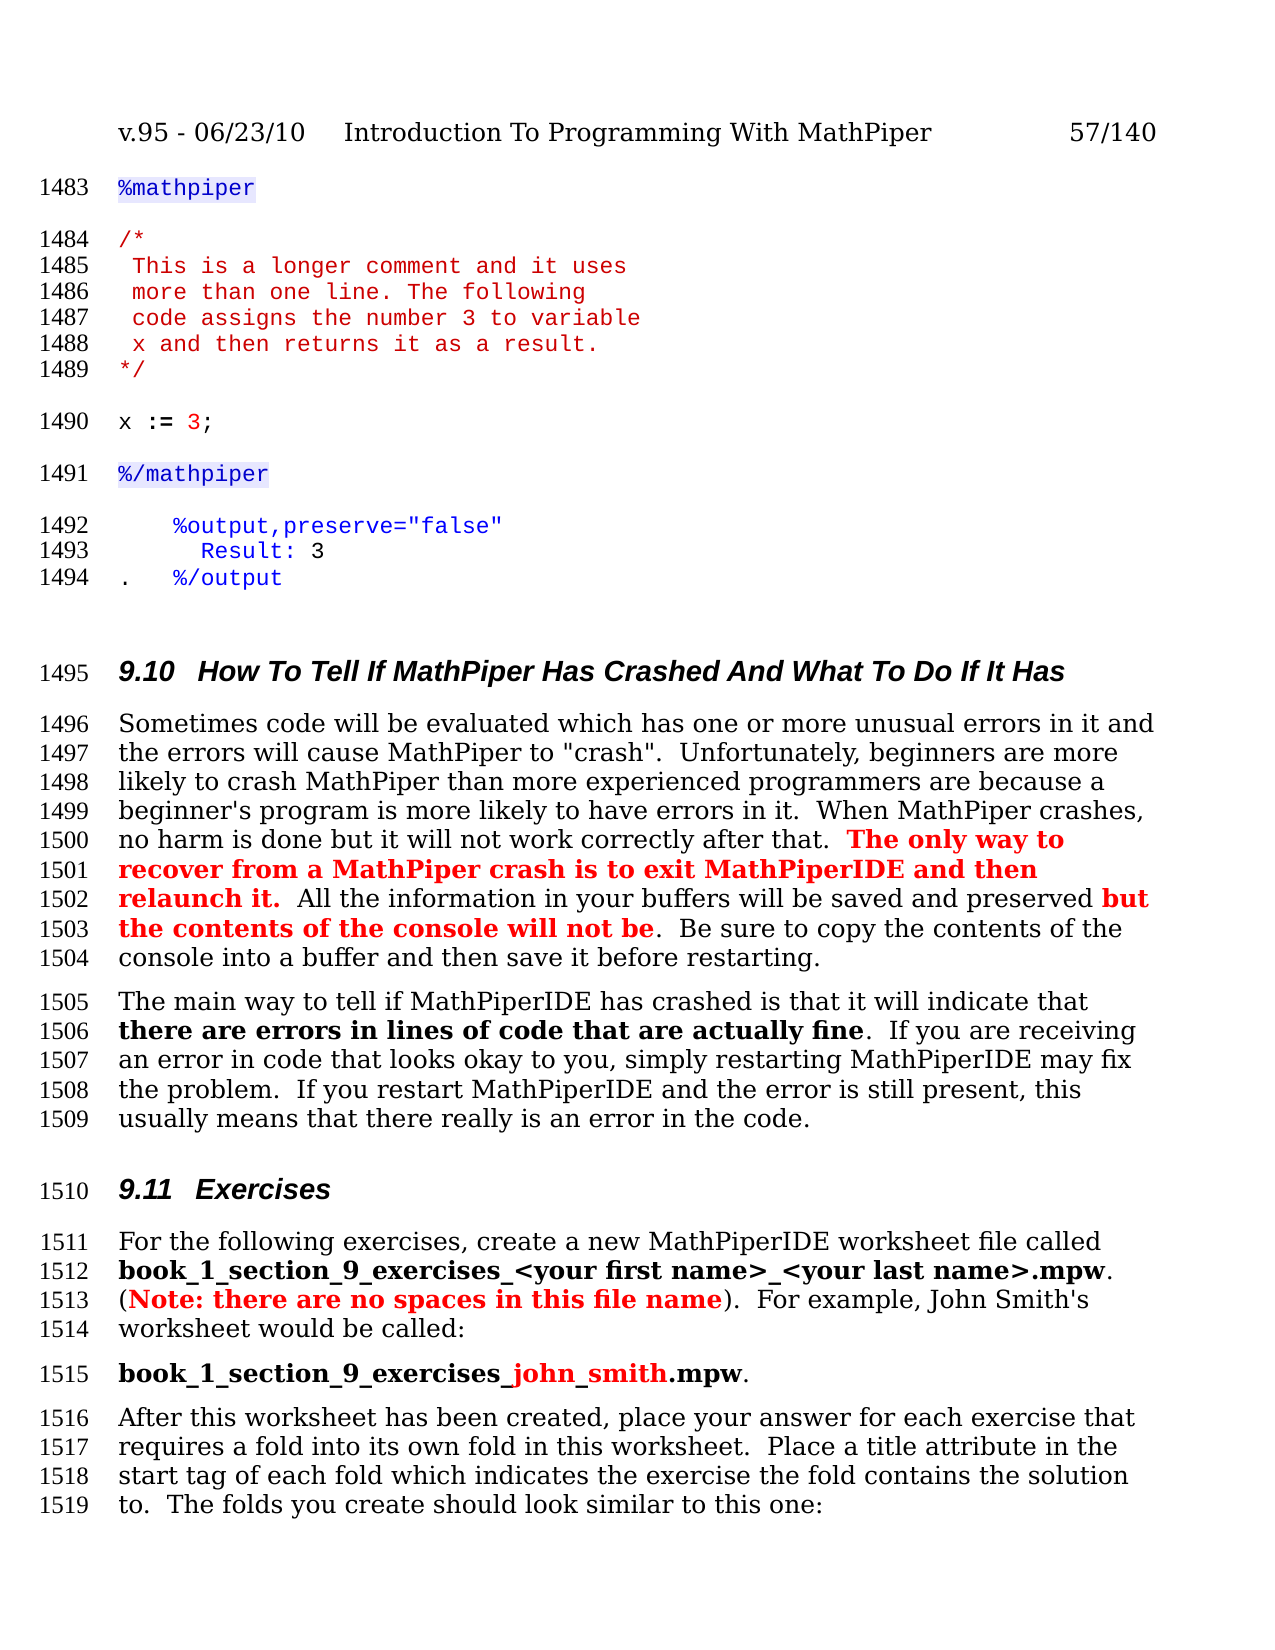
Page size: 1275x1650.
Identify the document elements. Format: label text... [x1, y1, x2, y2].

text %/mathpiper [118, 462, 1157, 488]
text Result: 3 [118, 540, 1157, 566]
text book_1_section_9_exercises_john_smith.mpw. [118, 1359, 1157, 1388]
text more than one line. The following [118, 281, 1157, 306]
text For the following exercises, create a new MathPiperIDE worksheet file called book_1_section_9_exercises_<your first name>_<your last name>.mpw. (Note: there are no spaces in this file name). For example, John Smith's worksheet would be called: [118, 1227, 1157, 1344]
subtitle How To Tell If MathPiper Has Crashed And What To Do If It Has [118, 654, 1157, 688]
text Sometimes code will be evaluated which has one or more unusual errors in it and the errors will cause MathPiper to "crash". Unfortunately, beginners are more likely to crash MathPiper than more experienced programmers are because a beginner's program is more likely to have errors in it. When MathPiper crashes, no harm is done but it will not work correctly after that. The only way to recover from a MathPiper crash is to exit MathPiperIDE and then relaunch it. All the information in your buffers will be saved and preserved but the contents of the console will not be. Be sure to copy the contents of the console into a buffer and then save it before restarting. [118, 709, 1157, 972]
text %output,preserve="false" [118, 514, 1157, 540]
text . %/output [118, 566, 1157, 592]
text After this worksheet has been created, place your answer for each exercise that requires a fold into its own fold in this worksheet. Place a title attribute in the start tag of each fold which indicates the exercise the fold contains the solution to. The folds you create should look similar to this one: [118, 1403, 1157, 1520]
text x := 3; [118, 410, 1157, 436]
text This is a longer comment and it uses [118, 254, 1157, 281]
text The main way to tell if MathPiperIDE has crashed is that it will indicate that there are errors in lines of code that are actually fine. If you are receiving an error in code that looks okay to you, simply restarting MathPiperIDE may fix the problem. If you restart MathPiperIDE and the error is still present, this usually means that there really is an error in the code. [118, 987, 1157, 1133]
text %mathpiper [118, 177, 1157, 203]
text /* [118, 229, 1157, 254]
text x and then returns it as a result. [118, 332, 1157, 358]
text code assigns the number 3 to variable [118, 306, 1157, 332]
subtitle Exercises [118, 1172, 1157, 1206]
text */ [118, 358, 1157, 384]
